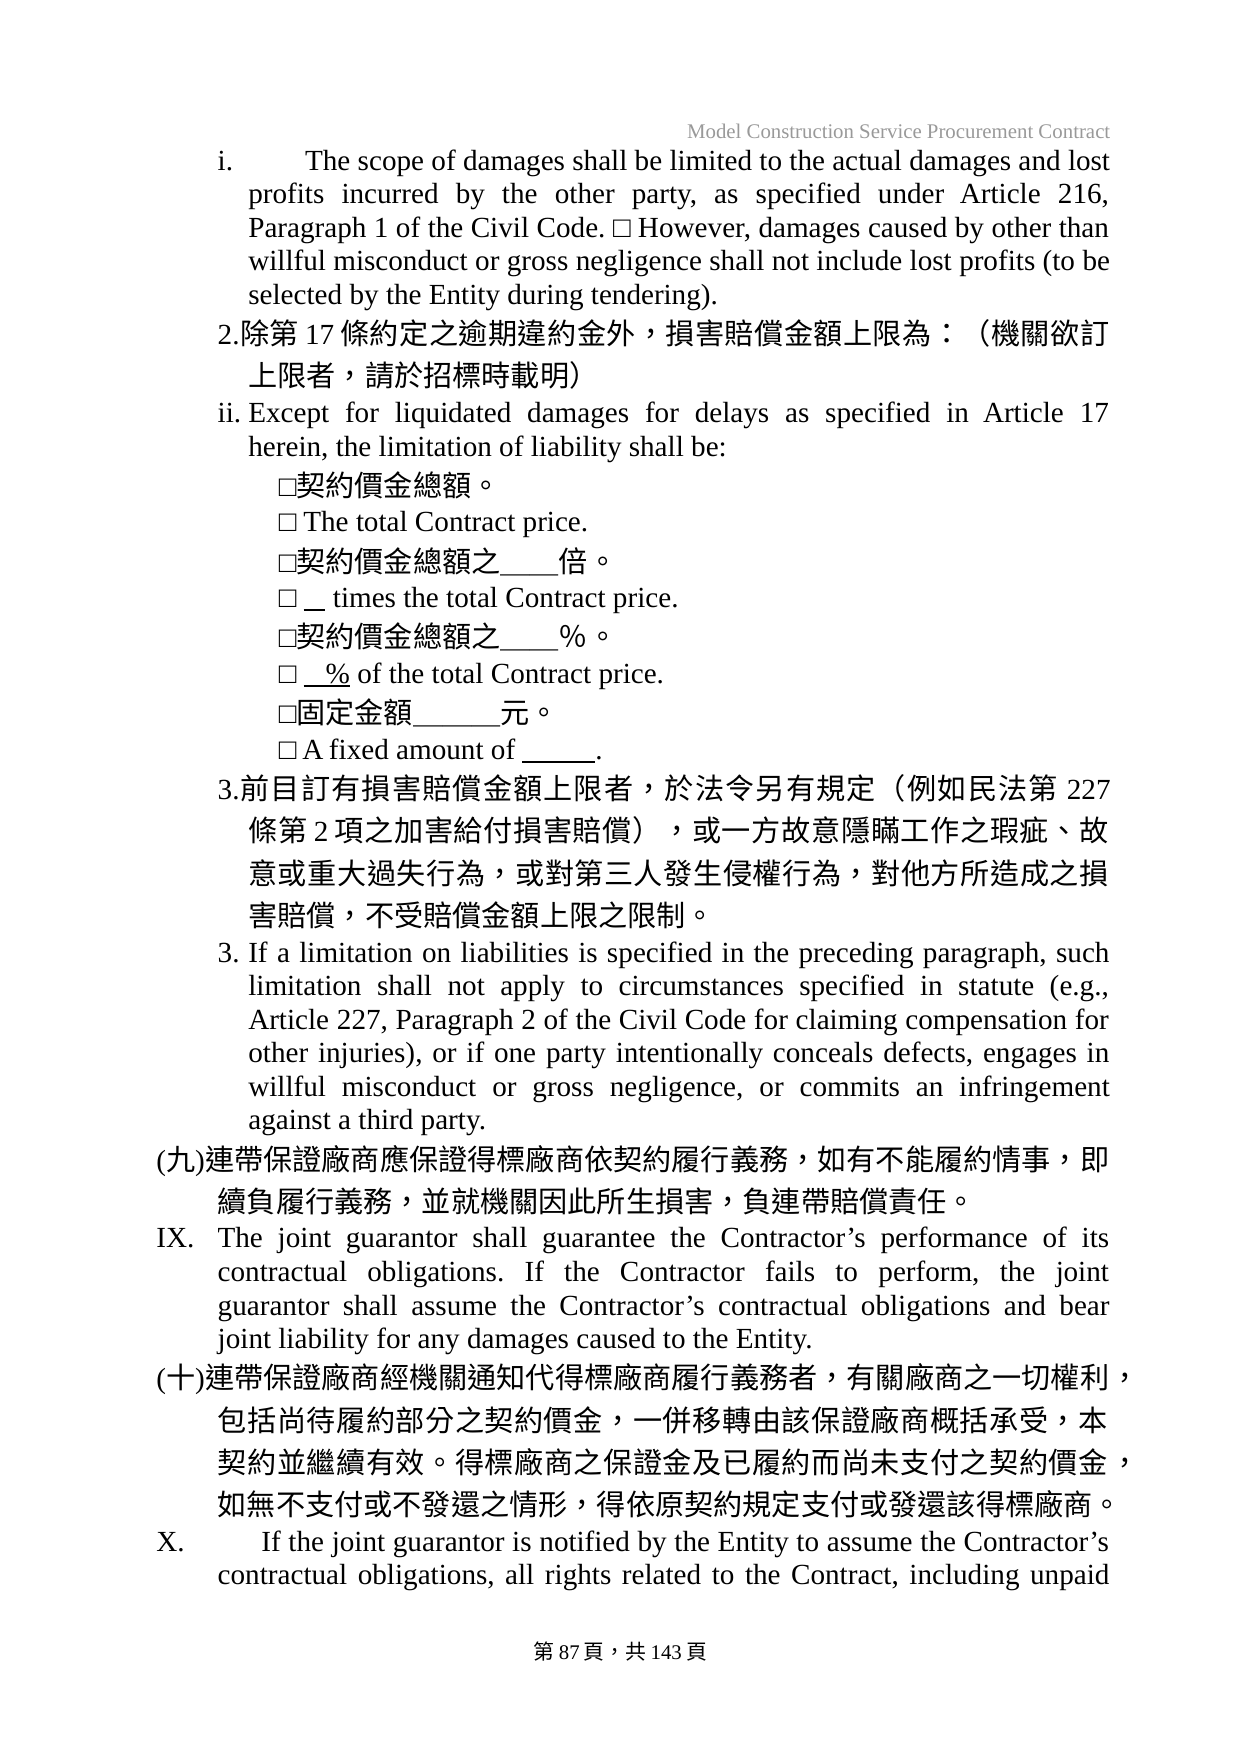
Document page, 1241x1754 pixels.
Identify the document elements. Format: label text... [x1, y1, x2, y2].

text □契約價金總額之＿＿％。 [279, 614, 1110, 656]
text □固定金額＿＿＿元。 [279, 690, 1110, 732]
text 2.除第17條約定之逾期違約金外，損害賠償金額上限為：（機關欲訂上限者，請於招標時載明） [217, 311, 1110, 395]
text □ % of the total Contract price. [279, 656, 1110, 690]
text (九)連帶保證廠商應保證得標廠商依契約履行義務，如有不能履約情事，即續負履行義務，並就機關因此所生損害，負連帶賠償責任。 [156, 1136, 1110, 1221]
text □契約價金總額。 [279, 462, 1110, 504]
text □ times the total Contract price. [279, 580, 1110, 614]
text 3. If a limitation on liabilities is specified in the preceding paragraph, such limitation shall not apply to circumstances specified in statute (e.g., Article 227, Paragraph 2 of the Civil Code for claiming compensation for other injuries), or if one party intentionally conceals defects, engages in willful misconduct or gross negligence, or commits an infringement against a third party. [217, 935, 1110, 1136]
text X. If the joint guarantor is notified by the Entity to assume the Contractor’s contractual obligations, all rights related to the Contract, including unpaid [156, 1524, 1110, 1591]
text □ The total Contract price. [279, 504, 1110, 538]
text (十)連帶保證廠商經機關通知代得標廠商履行義務者，有關廠商之一切權利，包括尚待履約部分之契約價金，一併移轉由該保證廠商概括承受，本契約並繼續有效。得標廠商之保證金及已履約而尚未支付之契約價金，如無不支付或不發還之情形，得依原契約規定支付或發還該得標廠商。 [156, 1355, 1110, 1524]
text ii. Except for liquidated damages for delays as specified in Article 17 herein, the limitation of liability shall be: [217, 395, 1110, 462]
text i. The scope of damages shall be limited to the actual damages and lost profits incurred by the other party, as specified under Article 216, Paragraph 1 of the Civil Code. □ However, damages caused by other than willful misconduct or gross negligence shall not include lost profits (to be selected by the Entity during tendering). [217, 143, 1110, 311]
text □契約價金總額之＿＿倍。 [279, 538, 1110, 580]
text IX. The joint guarantor shall guarantee the Contractor’s performance of its contractual obligations. If the Contractor fails to perform, the joint guarantor shall assume the Contractor’s contractual obligations and bear joint liability for any damages caused to the Entity. [156, 1221, 1110, 1355]
text 3.前目訂有損害賠償金額上限者，於法令另有規定（例如民法第227條第2項之加害給付損害賠償），或一方故意隱瞞工作之瑕疵、故意或重大過失行為，或對第三人發生侵權行為，對他方所造成之損害賠償，不受賠償金額上限之限制。 [217, 766, 1110, 935]
text □ A fixed amount of . [279, 732, 1110, 766]
